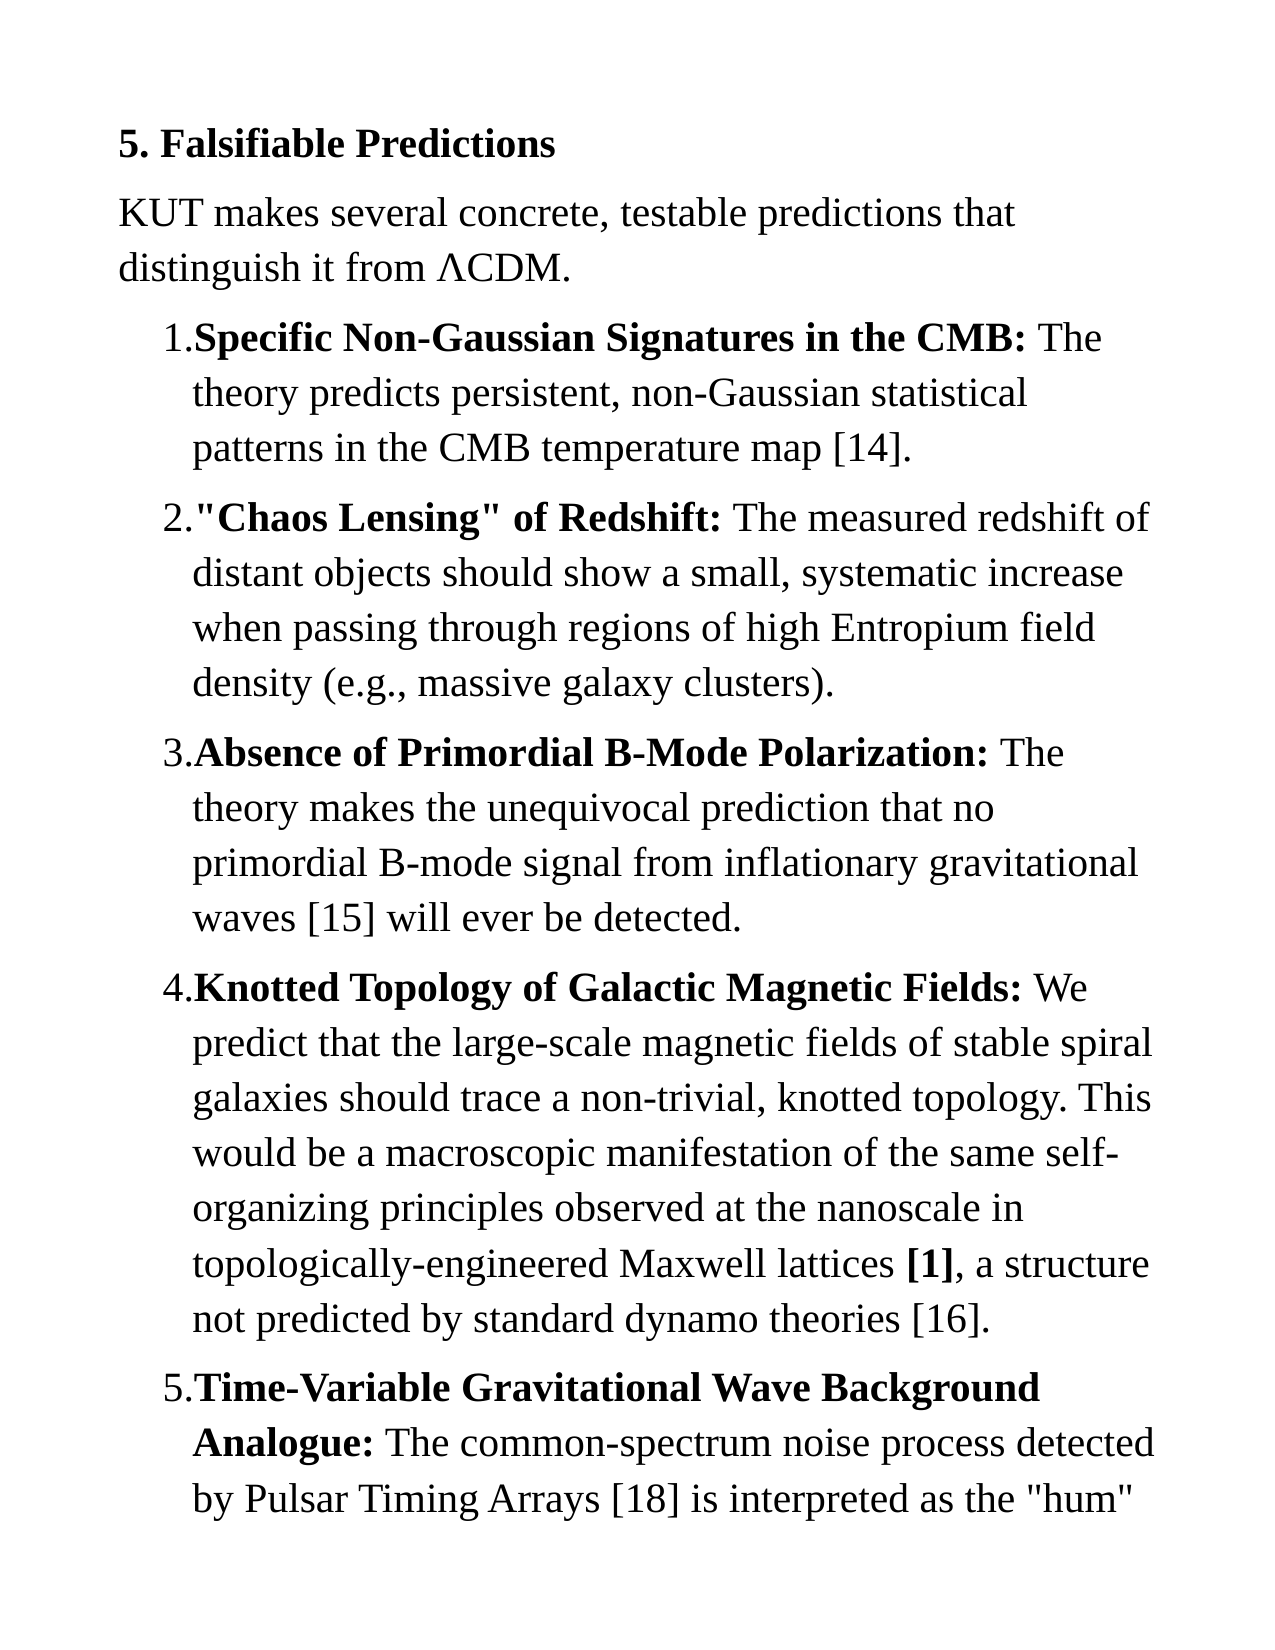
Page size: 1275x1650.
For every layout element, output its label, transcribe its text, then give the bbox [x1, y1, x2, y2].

text KUT makes several concrete, testable predictions that distinguish it from ΛCDM. [118, 188, 1157, 291]
list "Chaos Lensing" of Redshift: The measured redshift of distant objects should show a small, systematic increase when passing through regions of high Entropium field density (e.g., massive galaxy clusters). [162, 492, 1157, 706]
subtitle 5. Falsifiable Predictions [118, 118, 1157, 166]
list Specific Non-Gaussian Signatures in the CMB: The theory predicts persistent, non-Gaussian statistical patterns in the CMB temperature map [14]. [162, 313, 1157, 471]
list Absence of Primordial B-Mode Polarization: The theory makes the unequivocal prediction that no primordial B-mode signal from inflationary gravitational waves [15] will ever be detected. [162, 727, 1157, 941]
list Knotted Topology of Galactic Magnetic Fields: We predict that the large-scale magnetic fields of stable spiral galaxies should trace a non-trivial, knotted topology. This would be a macroscopic manifestation of the same self-organizing principles observed at the nanoscale in topologically-engineered Maxwell lattices [1], a structure not predicted by standard dynamo theories [16]. [162, 962, 1157, 1341]
list Time-Variable Gravitational Wave Background Analogue: The common-spectrum noise process detected by Pulsar Timing Arrays [18] is interpreted as the "hum" [162, 1363, 1157, 1521]
